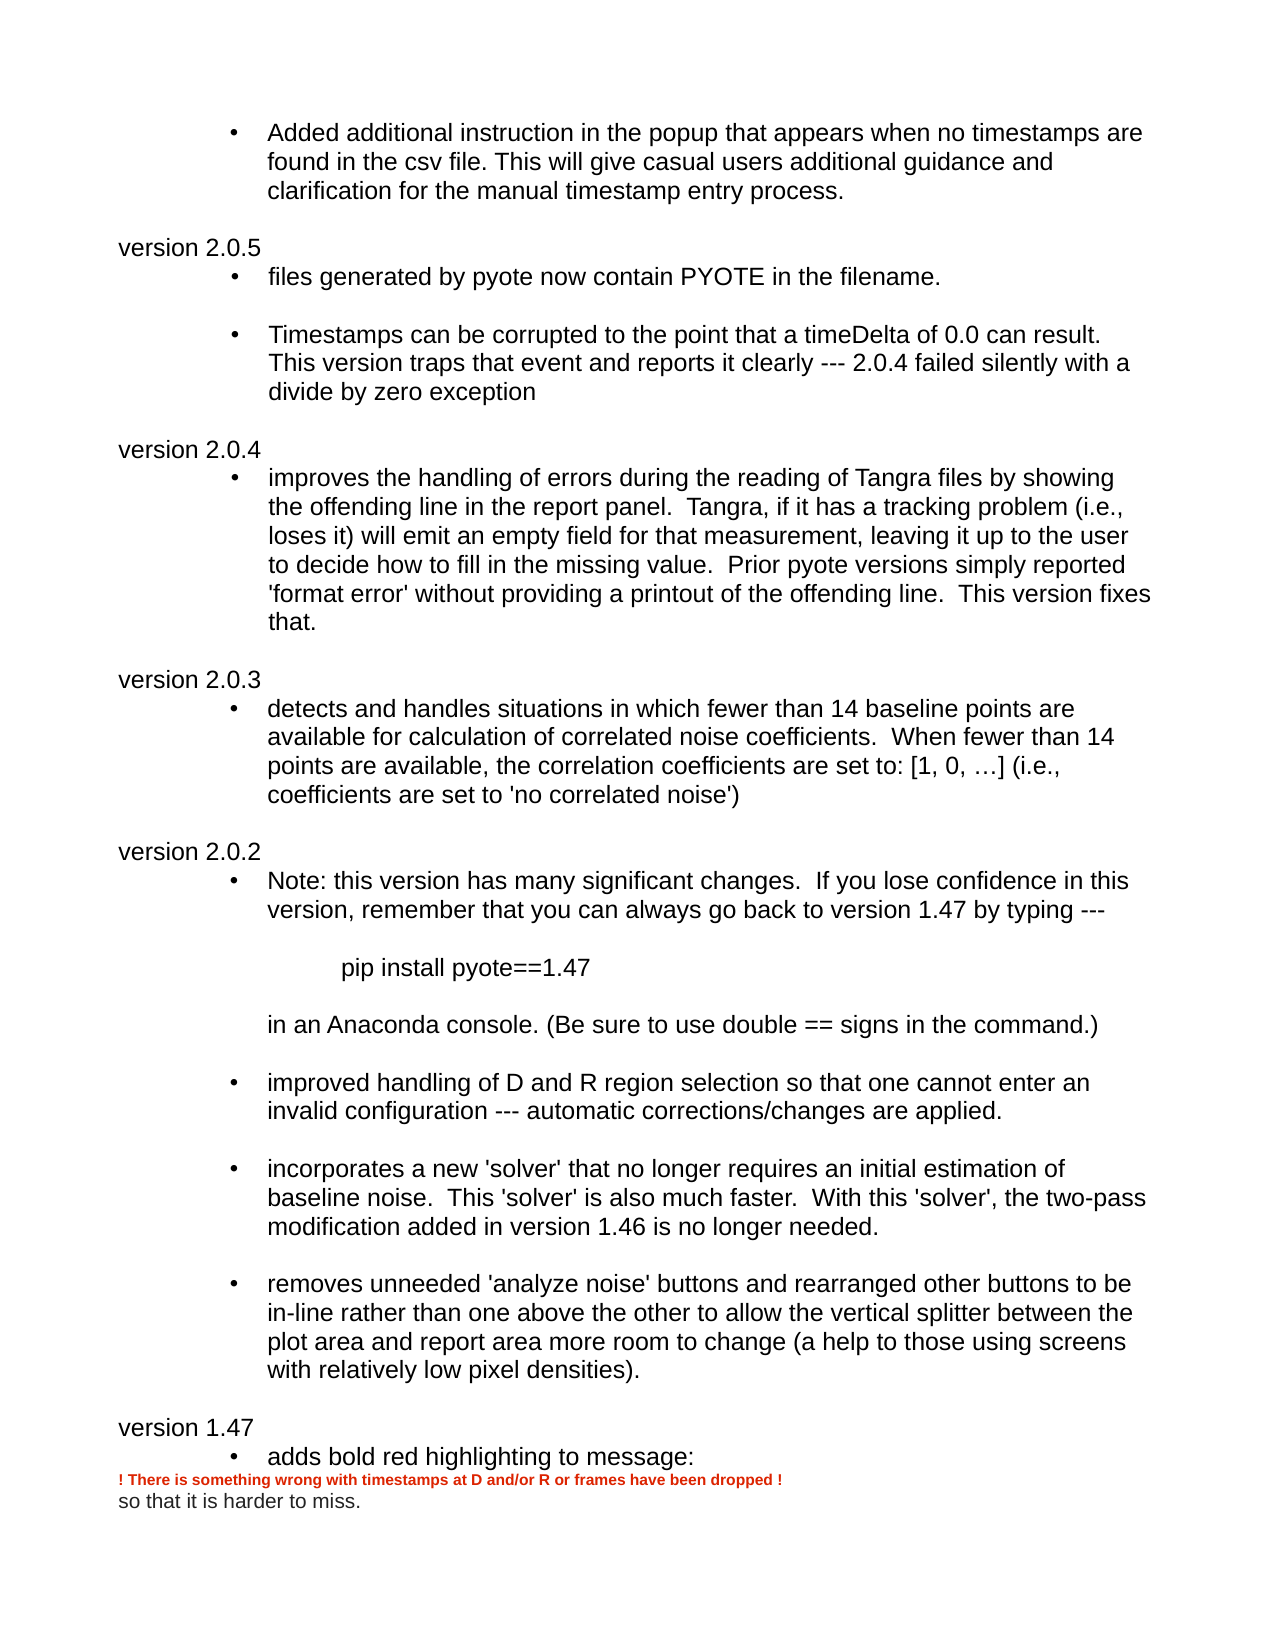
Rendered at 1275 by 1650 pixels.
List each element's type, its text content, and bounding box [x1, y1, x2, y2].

text version 2.0.3 [118, 665, 1157, 693]
text version 2.0.2 [118, 837, 1157, 866]
list improves the handling of errors during the reading of Tangra files by showing the offending line in the report panel. Tangra, if it has a tracking problem (i.e., loses it) will emit an empty field for that measurement, leaving it up to the user to decide how to fill in the missing value. Prior pyote versions simply reported 'format error' without providing a printout of the offending line. This version fixes that. [231, 463, 1157, 636]
list Note: this version has many significant changes. If you lose confidence in this version, remember that you can always go back to version 1.47 by typing --- pip install pyote==1.47 in an Anaconda console. (Be sure to use double == signs in the command.) [229, 866, 1157, 1067]
list removes unneeded 'analyze noise' buttons and rearranged other buttons to be in-line rather than one above the other to allow the vertical splitter between the plot area and report area more room to change (a help to those using screens with relatively low pixel densities). [229, 1269, 1157, 1384]
list detects and handles situations in which fewer than 14 baseline points are available for calculation of correlated noise coefficients. When fewer than 14 points are available, the correlation coefficients are set to: [1, 0, …] (i.e., coefficients are set to 'no correlated noise') [229, 693, 1157, 809]
list incorporates a new 'solver' that no longer requires an initial estimation of baseline noise. This 'solver' is also much faster. With this 'solver', the two-pass modification added in version 1.46 is no longer needed. [229, 1154, 1157, 1269]
list improved handling of D and R region selection so that one cannot enter an invalid configuration --- automatic corrections/changes are applied. [229, 1067, 1157, 1154]
text ! There is something wrong with timestamps at D and/or R or frames have been dropped ! so that it is harder to miss. [118, 1470, 1157, 1512]
list adds bold red highlighting to message: [229, 1442, 1157, 1470]
text version 1.47 [118, 1413, 1157, 1442]
list files generated by pyote now contain PYOTE in the filename. [231, 262, 1157, 319]
list Timestamps can be corrupted to the point that a timeDelta of 0.0 can result. This version traps that event and reports it clearly --- 2.0.4 failed silently with a divide by zero exception [231, 319, 1157, 435]
list Added additional instruction in the popup that appears when no timestamps are found in the csv file. This will give casual users additional guidance and clarification for the manual timestamp entry process. [229, 118, 1157, 233]
text version 2.0.5 [118, 233, 1157, 262]
text version 2.0.4 [118, 435, 1157, 463]
